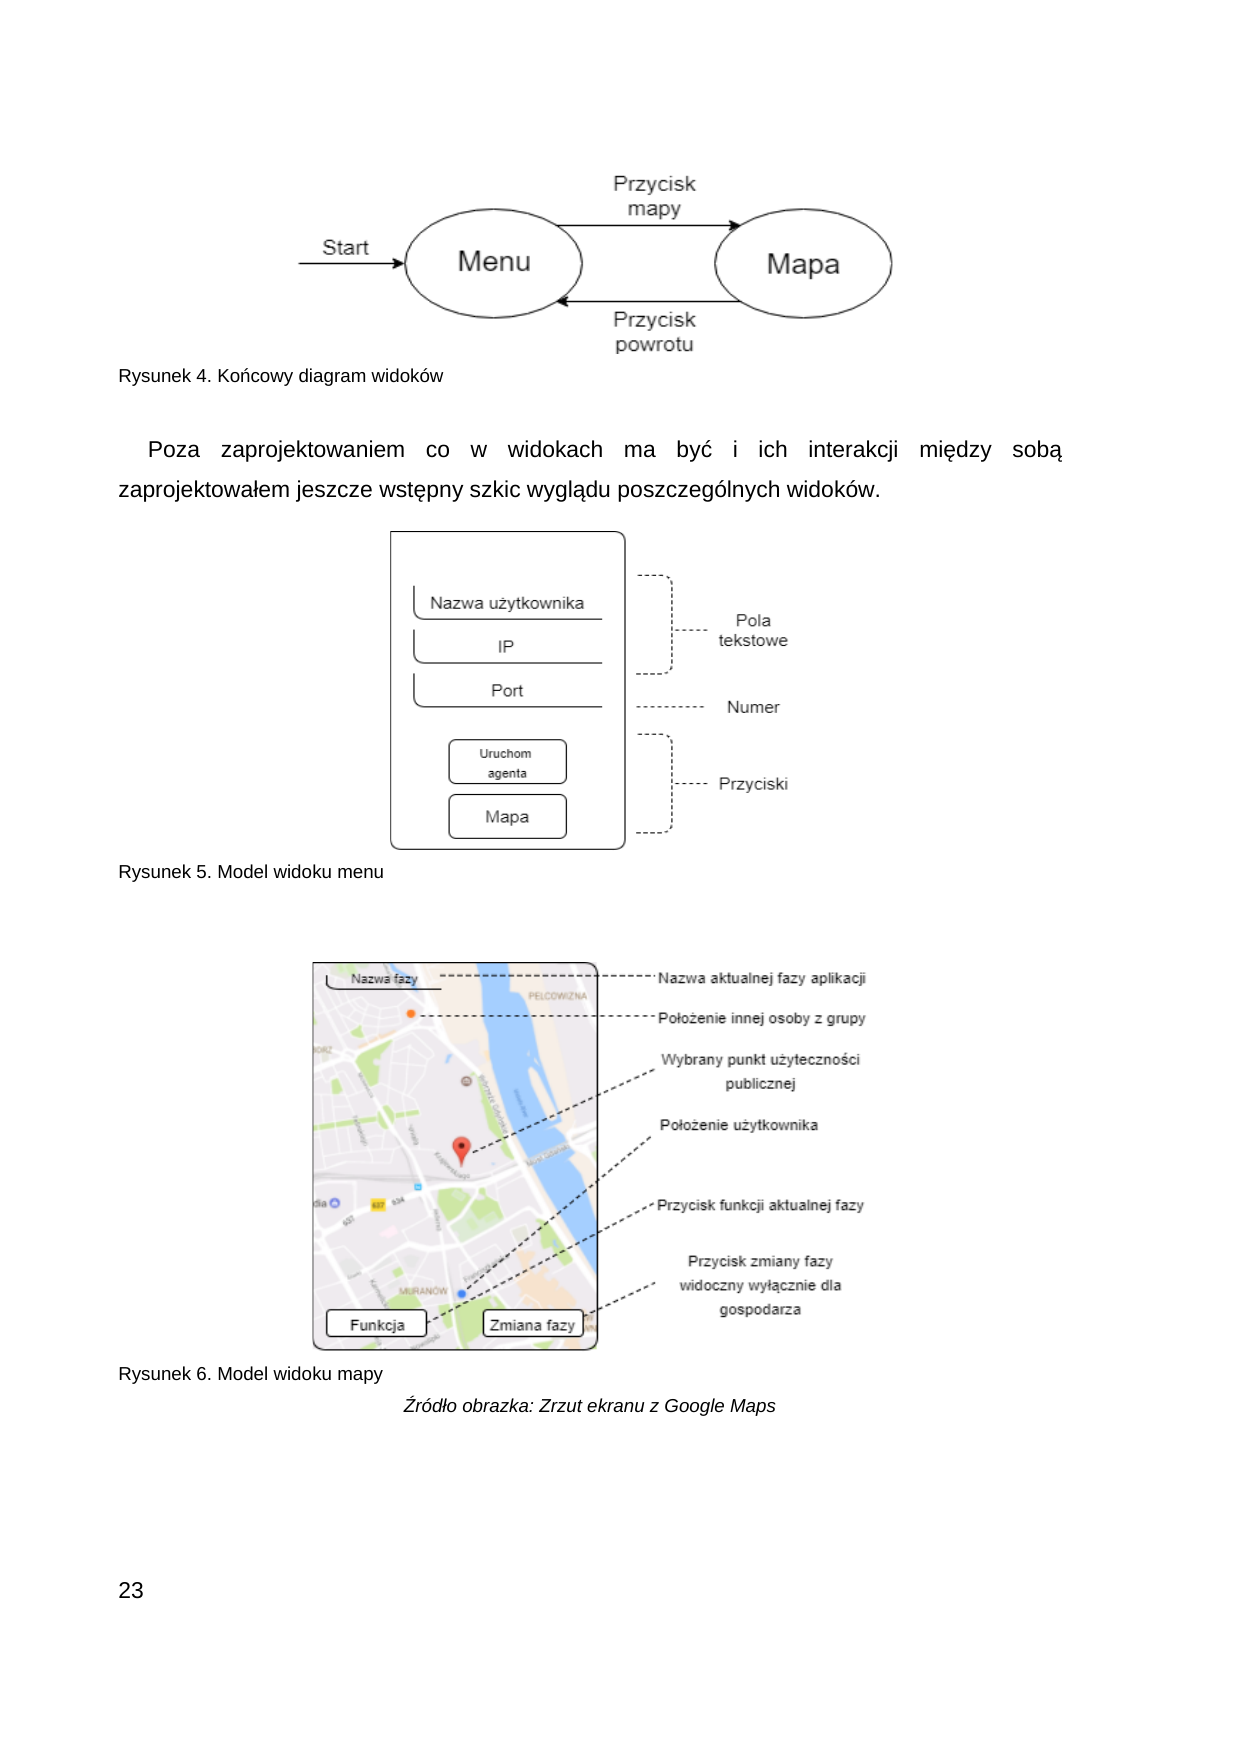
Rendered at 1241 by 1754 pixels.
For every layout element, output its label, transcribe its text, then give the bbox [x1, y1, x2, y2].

picture [288, 172, 893, 354]
picture [390, 531, 791, 851]
text Rysunek 6. Model widoku mapy [118, 1352, 1063, 1384]
text Źródło obrazka: Zrzut ekranu z Google Maps [118, 1395, 1063, 1416]
text Rysunek 5. Model widoku menu [118, 515, 1063, 883]
text Poza zaprojektowaniem co w widokach ma być i ich interakcji między sobą zaprojektowałem jeszcze wstępny szkic wyglądu poszczególnych widoków. [118, 436, 1063, 502]
text Rysunek 4. Końcowy diagram widoków [118, 354, 1063, 386]
picture [312, 962, 869, 1352]
